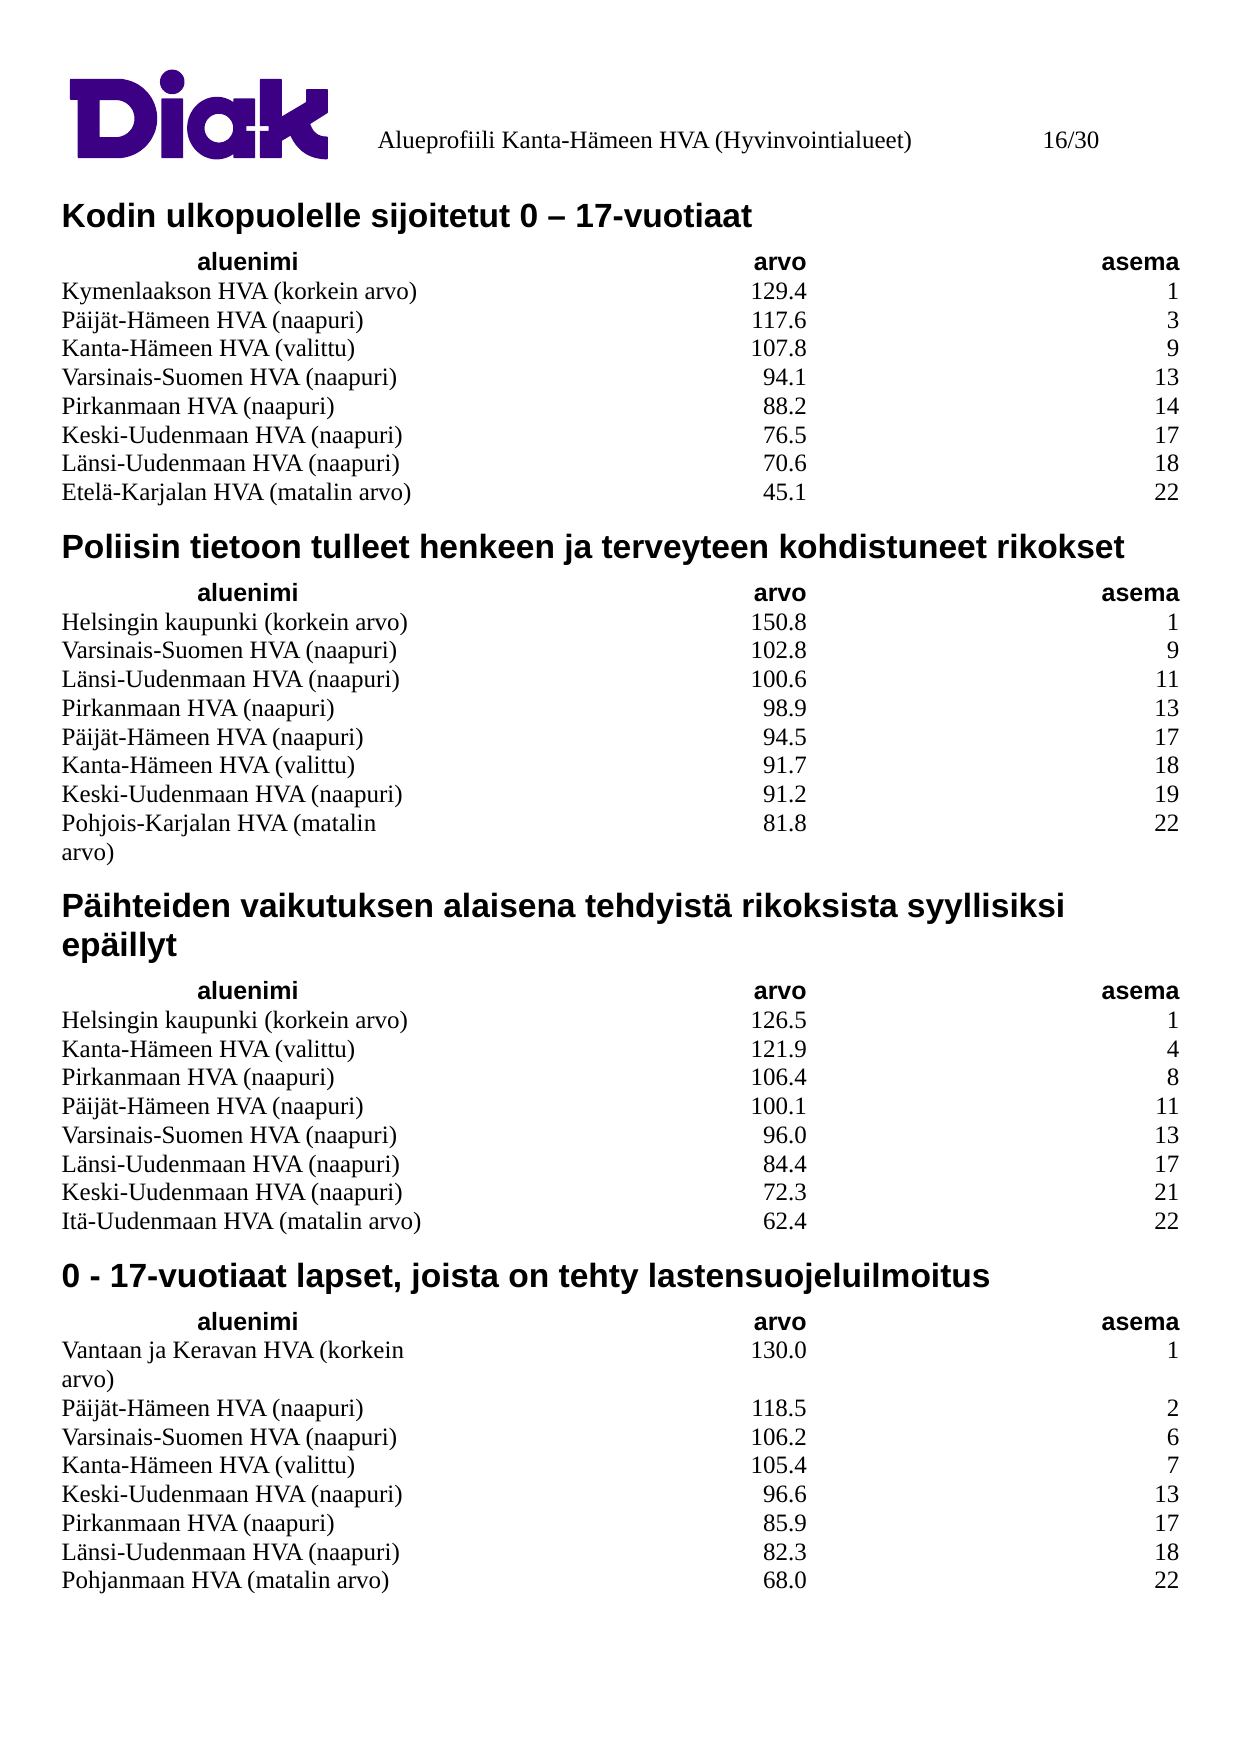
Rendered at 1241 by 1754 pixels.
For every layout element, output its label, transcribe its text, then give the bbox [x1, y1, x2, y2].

table_cell 107.8 [434, 334, 806, 362]
table_cell 1 [806, 607, 1179, 636]
subtitle Päihteiden vaikutuksen alaisena tehdyistä rikoksista syyllisiksi epäillyt [61, 886, 1179, 964]
table_cell 129.4 [434, 276, 806, 305]
table_cell 18 [806, 1537, 1179, 1566]
table_cell 84.4 [434, 1149, 806, 1177]
table_cell 96.0 [434, 1120, 806, 1149]
table_header aluenimi [61, 1307, 434, 1336]
table_cell 98.9 [434, 693, 806, 722]
table_header asema [806, 578, 1179, 607]
table_cell Helsingin kaupunki (korkein arvo) [61, 1005, 434, 1034]
table_cell Kanta-Hämeen HVA (valittu) [61, 1451, 434, 1479]
table_cell 105.4 [434, 1451, 806, 1479]
table_header aluenimi [61, 247, 434, 276]
table_cell Länsi-Uudenmaan HVA (naapuri) [61, 1537, 434, 1566]
table_cell 17 [806, 1149, 1179, 1177]
table_cell 1 [806, 276, 1179, 305]
table_cell Päijät-Hämeen HVA (naapuri) [61, 722, 434, 751]
table_cell 91.7 [434, 751, 806, 779]
subtitle Kodin ulkopuolelle sijoitetut 0 – 17-vuotiaat [61, 196, 1179, 235]
table_cell Länsi-Uudenmaan HVA (naapuri) [61, 664, 434, 693]
table_cell Keski-Uudenmaan HVA (naapuri) [61, 420, 434, 448]
table_cell 11 [806, 1091, 1179, 1120]
table_cell 22 [806, 808, 1179, 866]
table_cell 17 [806, 722, 1179, 751]
table_cell Vantaan ja Keravan HVA (korkein arvo) [61, 1336, 434, 1393]
table_cell Päijät-Hämeen HVA (naapuri) [61, 305, 434, 333]
table_cell Kanta-Hämeen HVA (valittu) [61, 751, 434, 779]
table_cell 22 [806, 477, 1179, 506]
table_cell 1 [806, 1336, 1179, 1393]
table_cell Keski-Uudenmaan HVA (naapuri) [61, 1178, 434, 1206]
table_cell 6 [806, 1422, 1179, 1451]
table_cell 100.1 [434, 1091, 806, 1120]
table_cell 121.9 [434, 1034, 806, 1062]
table_cell Kanta-Hämeen HVA (valittu) [61, 1034, 434, 1062]
table_cell 94.5 [434, 722, 806, 751]
table_cell 18 [806, 449, 1179, 477]
table_cell 150.8 [434, 607, 806, 636]
table_cell 3 [806, 305, 1179, 333]
table_cell 117.6 [434, 305, 806, 333]
table_cell 13 [806, 1120, 1179, 1149]
table_cell 45.1 [434, 477, 806, 506]
table_cell 70.6 [434, 449, 806, 477]
table_cell Varsinais-Suomen HVA (naapuri) [61, 1120, 434, 1149]
table_cell 13 [806, 362, 1179, 391]
table_header arvo [434, 976, 806, 1005]
table_cell 17 [806, 420, 1179, 448]
table_cell 19 [806, 779, 1179, 808]
table_cell Keski-Uudenmaan HVA (naapuri) [61, 1479, 434, 1508]
subtitle Poliisin tietoon tulleet henkeen ja terveyteen kohdistuneet rikokset [61, 527, 1179, 566]
table_header asema [806, 976, 1179, 1005]
table_cell 11 [806, 664, 1179, 693]
table_cell Kanta-Hämeen HVA (valittu) [61, 334, 434, 362]
table_cell 81.8 [434, 808, 806, 866]
table_cell 62.4 [434, 1206, 806, 1235]
table_cell 106.4 [434, 1063, 806, 1091]
table_cell 102.8 [434, 636, 806, 664]
table_cell Pirkanmaan HVA (naapuri) [61, 1063, 434, 1091]
table_cell 85.9 [434, 1508, 806, 1537]
table_cell Keski-Uudenmaan HVA (naapuri) [61, 779, 434, 808]
table_header aluenimi [61, 976, 434, 1005]
table_cell 22 [806, 1206, 1179, 1235]
table_cell 9 [806, 334, 1179, 362]
table_cell 68.0 [434, 1566, 806, 1594]
table_header aluenimi [61, 578, 434, 607]
subtitle 0 - 17-vuotiaat lapset, joista on tehty lastensuojeluilmoitus [61, 1256, 1179, 1294]
table_cell 100.6 [434, 664, 806, 693]
table_header arvo [434, 1307, 806, 1336]
table_cell 7 [806, 1451, 1179, 1479]
table_cell Pirkanmaan HVA (naapuri) [61, 693, 434, 722]
table_cell Päijät-Hämeen HVA (naapuri) [61, 1091, 434, 1120]
table_cell 13 [806, 693, 1179, 722]
table_cell 72.3 [434, 1178, 806, 1206]
table_cell 82.3 [434, 1537, 806, 1566]
table_cell 1 [806, 1005, 1179, 1034]
table_cell Varsinais-Suomen HVA (naapuri) [61, 362, 434, 391]
table_cell Etelä-Karjalan HVA (matalin arvo) [61, 477, 434, 506]
table_cell Pirkanmaan HVA (naapuri) [61, 1508, 434, 1537]
table_cell Länsi-Uudenmaan HVA (naapuri) [61, 449, 434, 477]
table_cell Varsinais-Suomen HVA (naapuri) [61, 1422, 434, 1451]
table_cell 94.1 [434, 362, 806, 391]
table_header asema [806, 247, 1179, 276]
table_cell 22 [806, 1566, 1179, 1594]
table_header arvo [434, 578, 806, 607]
table_cell 2 [806, 1393, 1179, 1422]
table_cell Itä-Uudenmaan HVA (matalin arvo) [61, 1206, 434, 1235]
table_cell 9 [806, 636, 1179, 664]
table_cell Länsi-Uudenmaan HVA (naapuri) [61, 1149, 434, 1177]
table_cell 88.2 [434, 391, 806, 420]
table_header arvo [434, 247, 806, 276]
table_cell 21 [806, 1178, 1179, 1206]
table_cell 4 [806, 1034, 1179, 1062]
table_cell 18 [806, 751, 1179, 779]
table_cell Pirkanmaan HVA (naapuri) [61, 391, 434, 420]
table_header asema [806, 1307, 1179, 1336]
table_cell 106.2 [434, 1422, 806, 1451]
table_cell 17 [806, 1508, 1179, 1537]
table_cell 91.2 [434, 779, 806, 808]
table_cell Helsingin kaupunki (korkein arvo) [61, 607, 434, 636]
table_cell 14 [806, 391, 1179, 420]
table_cell Pohjanmaan HVA (matalin arvo) [61, 1566, 434, 1594]
table_cell 130.0 [434, 1336, 806, 1393]
table_cell Päijät-Hämeen HVA (naapuri) [61, 1393, 434, 1422]
table_cell Kymenlaakson HVA (korkein arvo) [61, 276, 434, 305]
table_cell Pohjois-Karjalan HVA (matalin arvo) [61, 808, 434, 866]
table_cell 8 [806, 1063, 1179, 1091]
table_cell Varsinais-Suomen HVA (naapuri) [61, 636, 434, 664]
table_cell 13 [806, 1479, 1179, 1508]
table_cell 96.6 [434, 1479, 806, 1508]
table_cell 126.5 [434, 1005, 806, 1034]
table_cell 118.5 [434, 1393, 806, 1422]
table_cell 76.5 [434, 420, 806, 448]
